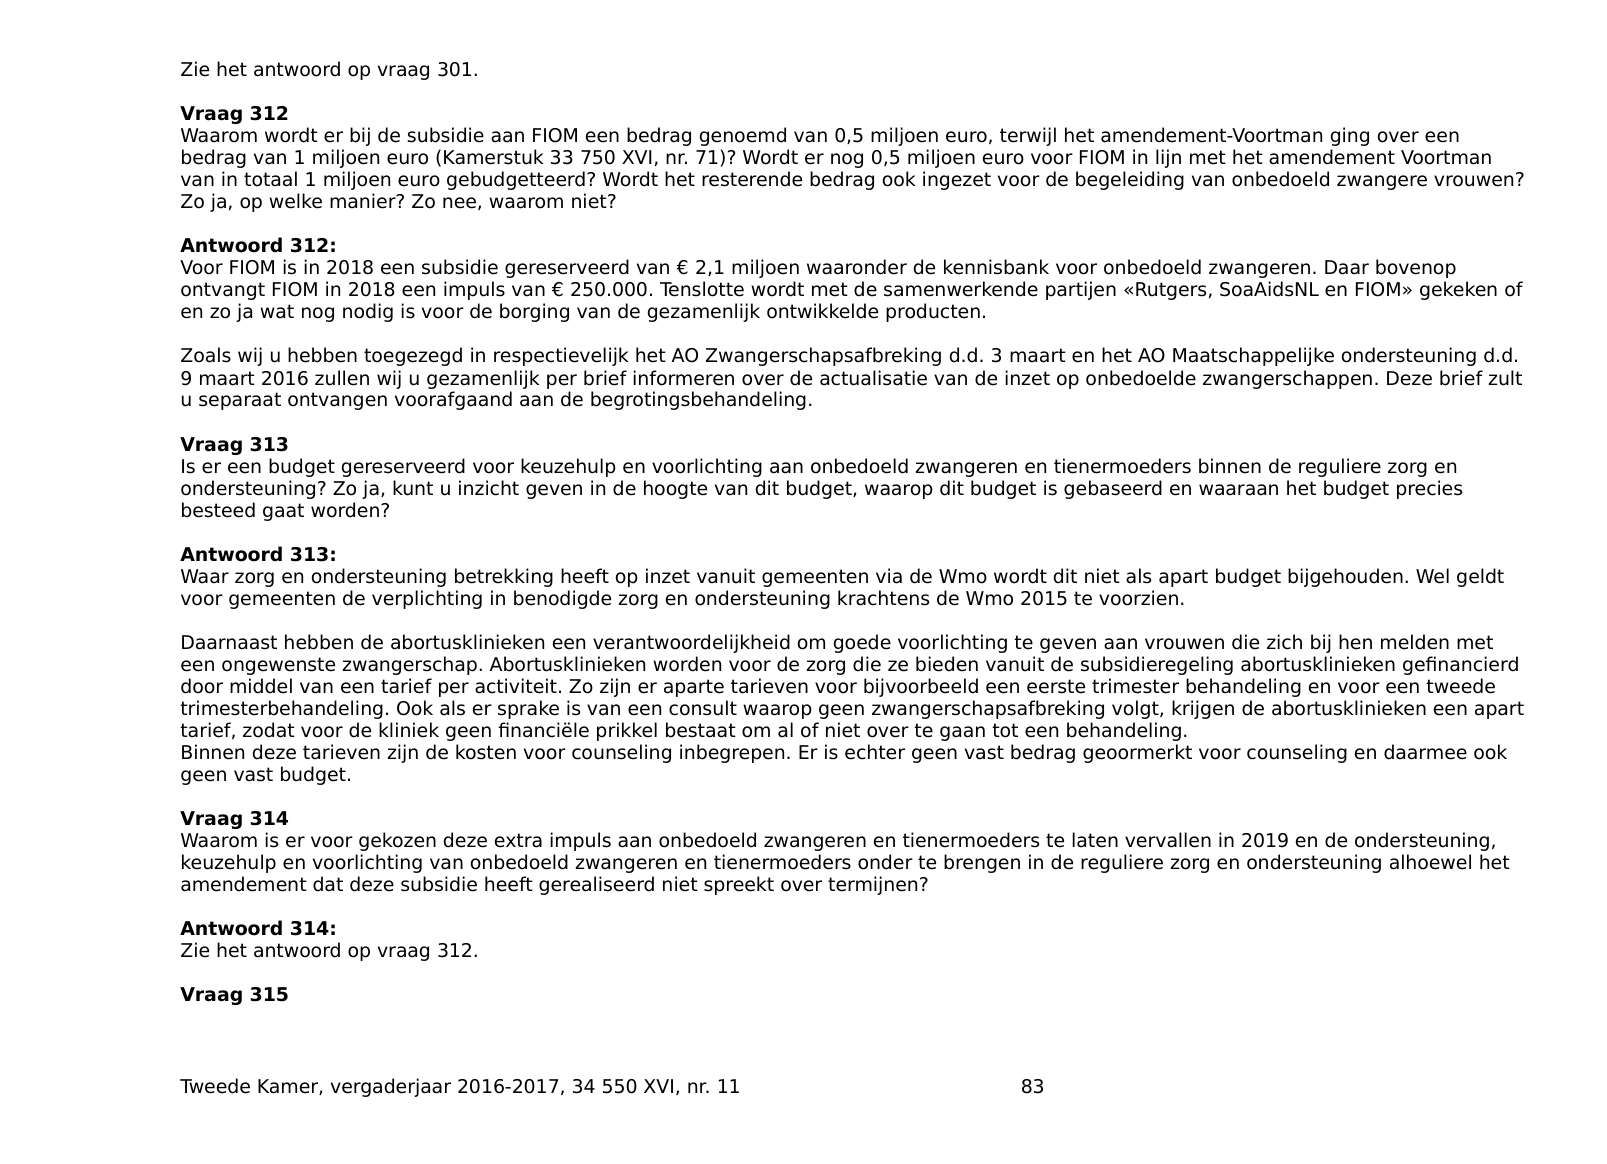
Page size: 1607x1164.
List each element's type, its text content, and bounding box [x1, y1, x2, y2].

text Zie het antwoord op vraag 312. [180, 940, 1529, 962]
text Vraag 314 [180, 808, 1529, 830]
text Waarom is er voor gekozen deze extra impuls aan onbedoeld zwangeren en tienermoeders te laten vervallen in 2019 en de ondersteuning, keuzehulp en voorlichting van onbedoeld zwangeren en tienermoeders onder te brengen in de reguliere zorg en ondersteuning alhoewel het amendement dat deze subsidie heeft gerealiseerd niet spreekt over termijnen? [180, 830, 1529, 896]
text Antwoord 313: [180, 544, 1529, 566]
text Voor FIOM is in 2018 een subsidie gereserveerd van € 2,1 miljoen waaronder de kennisbank voor onbedoeld zwangeren. Daar bovenop ontvangt FIOM in 2018 een impuls van € 250.000. Tenslotte wordt met de samenwerkende partijen «Rutgers, SoaAidsNL en FIOM» gekeken of en zo ja wat nog nodig is voor de borging van de gezamenlijk ontwikkelde producten. [180, 257, 1529, 323]
text Waar zorg en ondersteuning betrekking heeft op inzet vanuit gemeenten via de Wmo wordt dit niet als apart budget bijgehouden. Wel geldt voor gemeenten de verplichting in benodigde zorg en ondersteuning krachtens de Wmo 2015 te voorzien. [180, 566, 1529, 609]
text Daarnaast hebben de abortusklinieken een verantwoordelijkheid om goede voorlichting te geven aan vrouwen die zich bij hen melden met een ongewenste zwangerschap. Abortusklinieken worden voor de zorg die ze bieden vanuit de subsidieregeling abortusklinieken gefinancierd door middel van een tarief per activiteit. Zo zijn er aparte tarieven voor bijvoorbeeld een eerste trimester behandeling en voor een tweede trimesterbehandeling. Ook als er sprake is van een consult waarop geen zwangerschapsafbreking volgt, krijgen de abortusklinieken een apart tarief, zodat voor de kliniek geen financiële prikkel bestaat om al of niet over te gaan tot een behandeling. [180, 632, 1529, 742]
text Zoals wij u hebben toegezegd in respectievelijk het AO Zwangerschapsafbreking d.d. 3 maart en het AO Maatschappelijke ondersteuning d.d. 9 maart 2016 zullen wij u gezamenlijk per brief informeren over de actualisatie van de inzet op onbedoelde zwangerschappen. Deze brief zult u separaat ontvangen voorafgaand aan de begrotingsbehandeling. [180, 345, 1529, 411]
text Vraag 312 [180, 103, 1529, 125]
text Waarom wordt er bij de subsidie aan FIOM een bedrag genoemd van 0,5 miljoen euro, terwijl het amendement-Voortman ging over een bedrag van 1 miljoen euro (Kamerstuk 33 750 XVI, nr. 71)? Wordt er nog 0,5 miljoen euro voor FIOM in lijn met het amendement Voortman van in totaal 1 miljoen euro gebudgetteerd? Wordt het resterende bedrag ook ingezet voor de begeleiding van onbedoeld zwangere vrouwen? Zo ja, op welke manier? Zo nee, waarom niet? [180, 125, 1529, 213]
text Antwoord 314: [180, 918, 1529, 940]
text Binnen deze tarieven zijn de kosten voor counseling inbegrepen. Er is echter geen vast bedrag geoormerkt voor counseling en daarmee ook geen vast budget. [180, 742, 1529, 786]
text Antwoord 312: [180, 235, 1529, 257]
text Zie het antwoord op vraag 301. [180, 59, 1529, 81]
text Vraag 315 [180, 984, 1529, 1006]
text Vraag 313 [180, 433, 1529, 456]
text Is er een budget gereserveerd voor keuzehulp en voorlichting aan onbedoeld zwangeren en tienermoeders binnen de reguliere zorg en ondersteuning? Zo ja, kunt u inzicht geven in de hoogte van dit budget, waarop dit budget is gebaseerd en waaraan het budget precies besteed gaat worden? [180, 456, 1529, 521]
